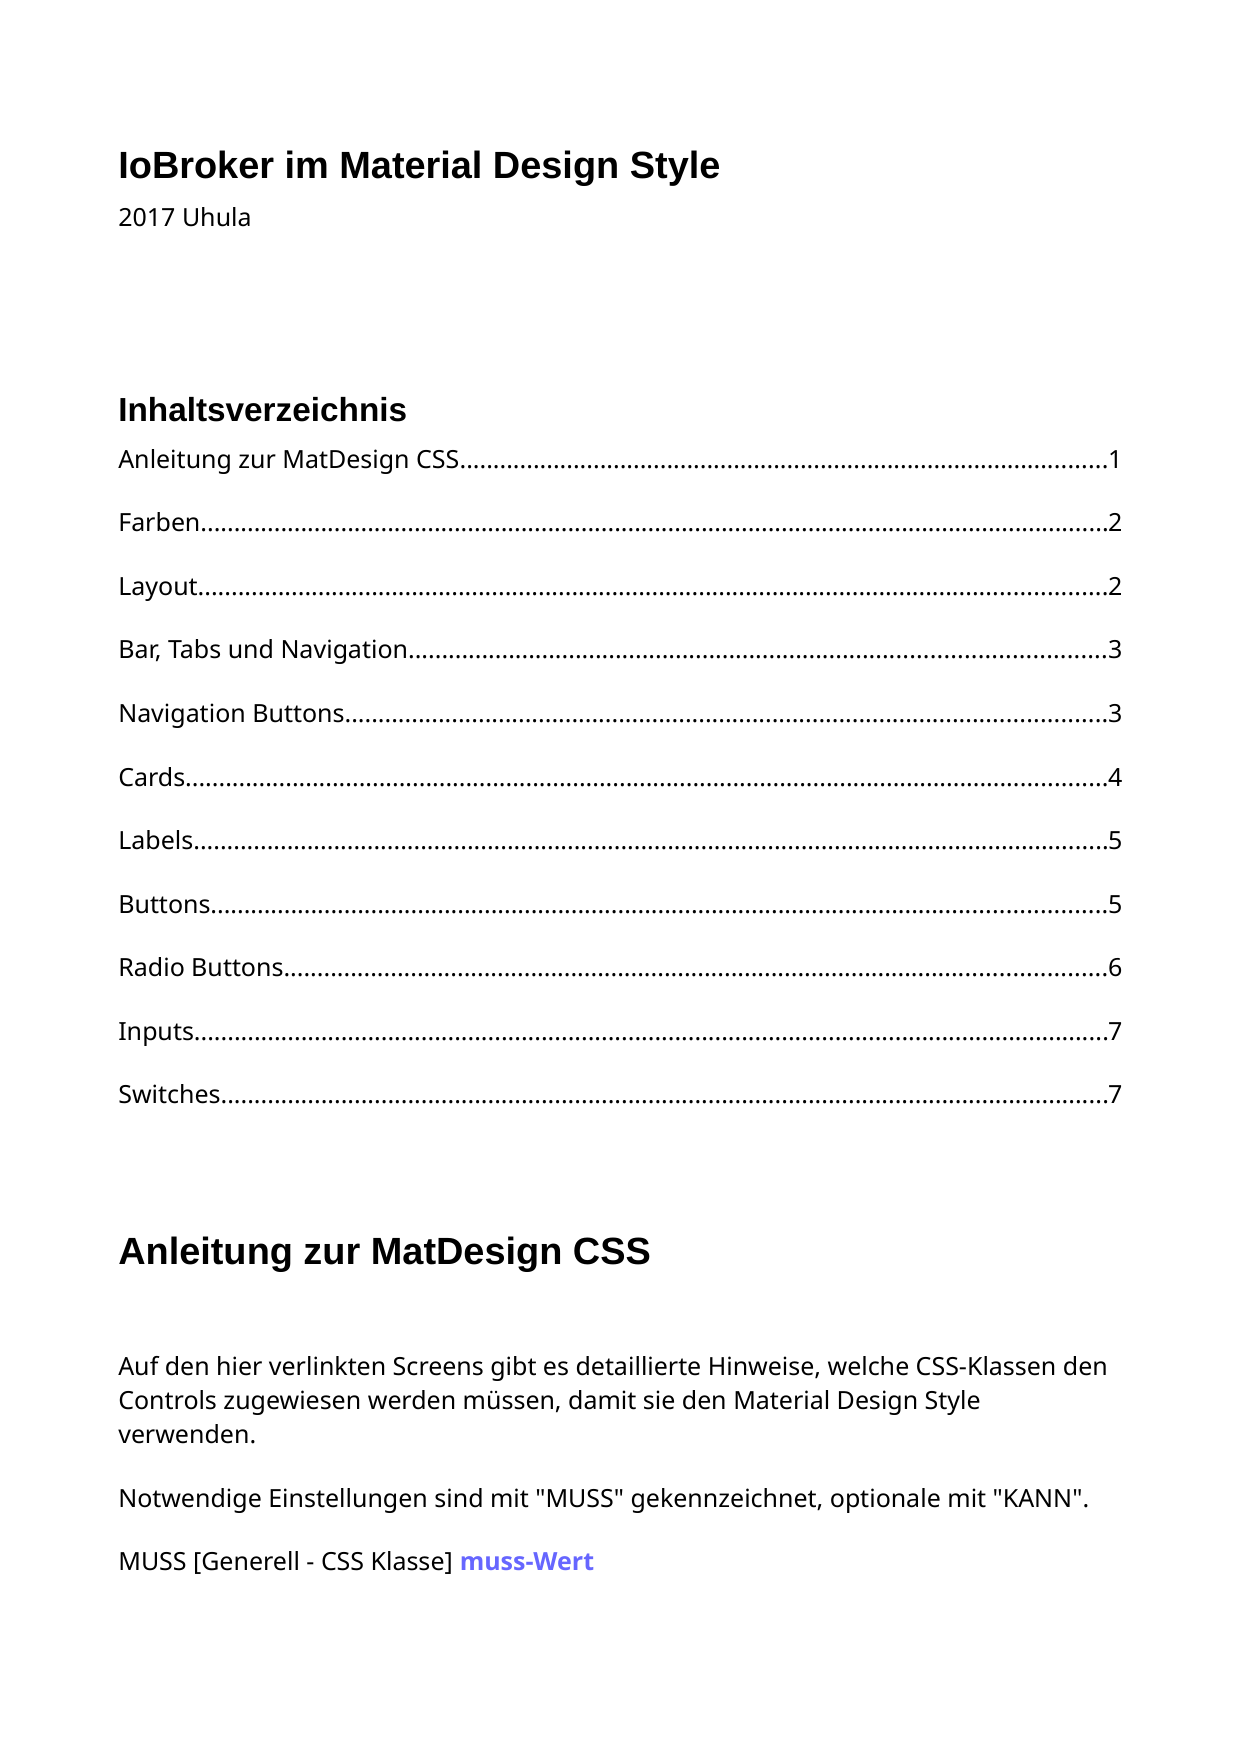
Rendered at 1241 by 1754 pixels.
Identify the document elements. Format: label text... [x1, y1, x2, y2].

text Layout 2 [118, 568, 1122, 603]
subtitle Inhaltsverzeichnis [118, 391, 1122, 429]
text Bar, Tabs und Navigation 3 [118, 632, 1122, 666]
text Auf den hier verlinkten Screens gibt es detaillierte Hinweise, welche CSS-Klassen den Controls zugewiesen werden müssen, damit sie den Material Design Style verwenden. [118, 1349, 1122, 1451]
text Switches 7 [118, 1077, 1122, 1111]
text Notwendige Einstellungen sind mit "MUSS" gekennzeichnet, optionale mit "KANN". [118, 1480, 1122, 1514]
text Buttons 5 [118, 886, 1122, 920]
text MUSS [Generell - CSS Klasse] muss-Wert [118, 1544, 1122, 1578]
text Radio Buttons 6 [118, 950, 1122, 984]
text Labels 5 [118, 823, 1122, 857]
text Anleitung zur MatDesign CSS 1 [118, 441, 1122, 476]
text Inputs 7 [118, 1013, 1122, 1047]
subtitle Anleitung zur MatDesign CSS [118, 1229, 1122, 1273]
text Navigation Buttons 3 [118, 696, 1122, 730]
subtitle IoBroker im Material Design Style [118, 143, 1122, 187]
text Farben 2 [118, 505, 1122, 539]
text 2017 Uhula [118, 199, 1122, 233]
text Cards 4 [118, 759, 1122, 793]
